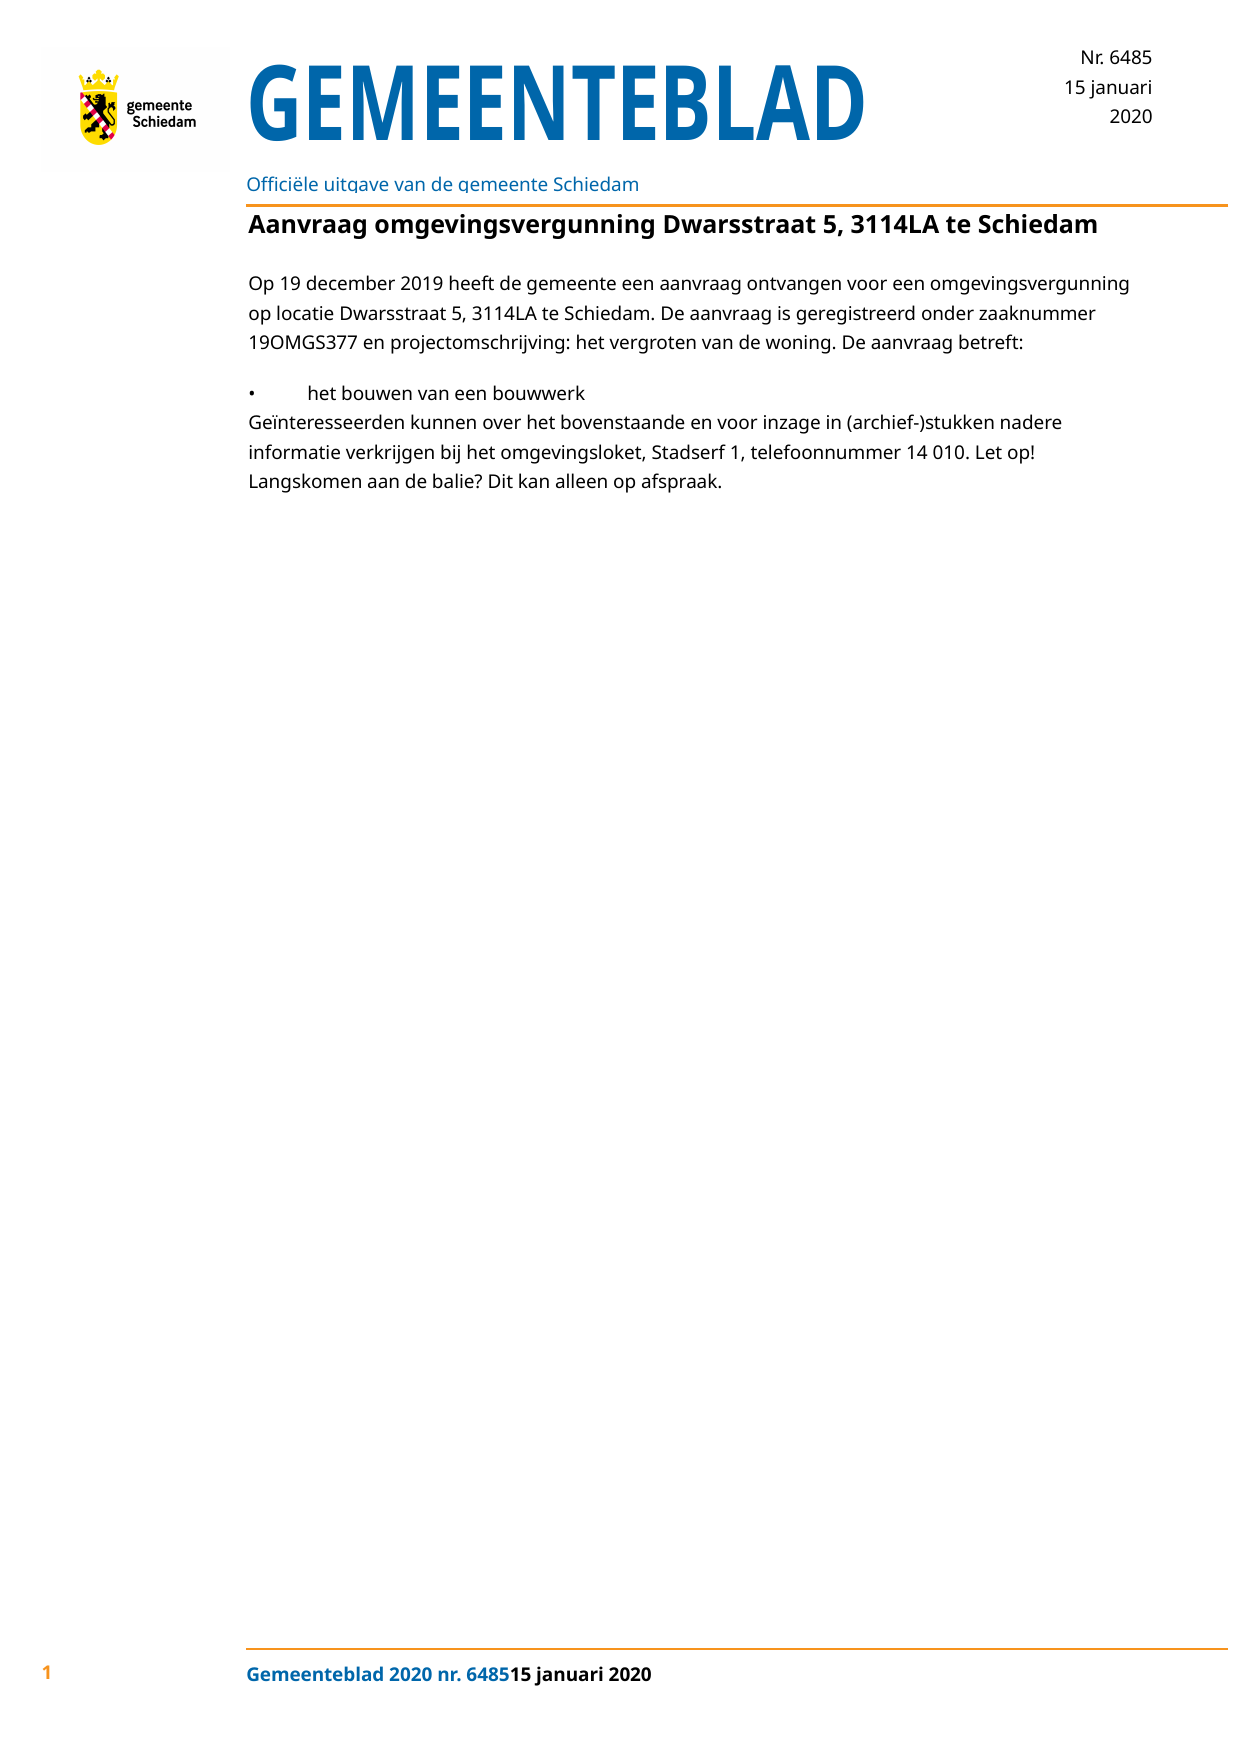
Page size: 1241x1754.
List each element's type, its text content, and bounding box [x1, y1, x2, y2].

list het bouwen van een bouwwerk [248, 380, 1152, 406]
text Aanvraag omgevingsvergunning Dwarsstraat 5, 3114LA te Schiedam [248, 207, 1152, 241]
text Op 19 december 2019 heeft de gemeente een aanvraag ontvangen voor een omgevingsvergunning op locatie Dwarsstraat 5, 3114LA te Schiedam. De aanvraag is geregistreerd onder zaaknummer 19OMGS377 en projectomschrijving: het vergroten van de woning. De aanvraag betreft: [248, 270, 1152, 355]
picture [41, 47, 231, 172]
text Geïnteresseerden kunnen over het bovenstaande en voor inzage in (archief-)stukken nadere informatie verkrijgen bij het omgevingsloket, Stadserf 1, telefoonnummer 14 010. Let op! Langskomen aan de balie? Dit kan alleen op afspraak. [248, 409, 1152, 494]
